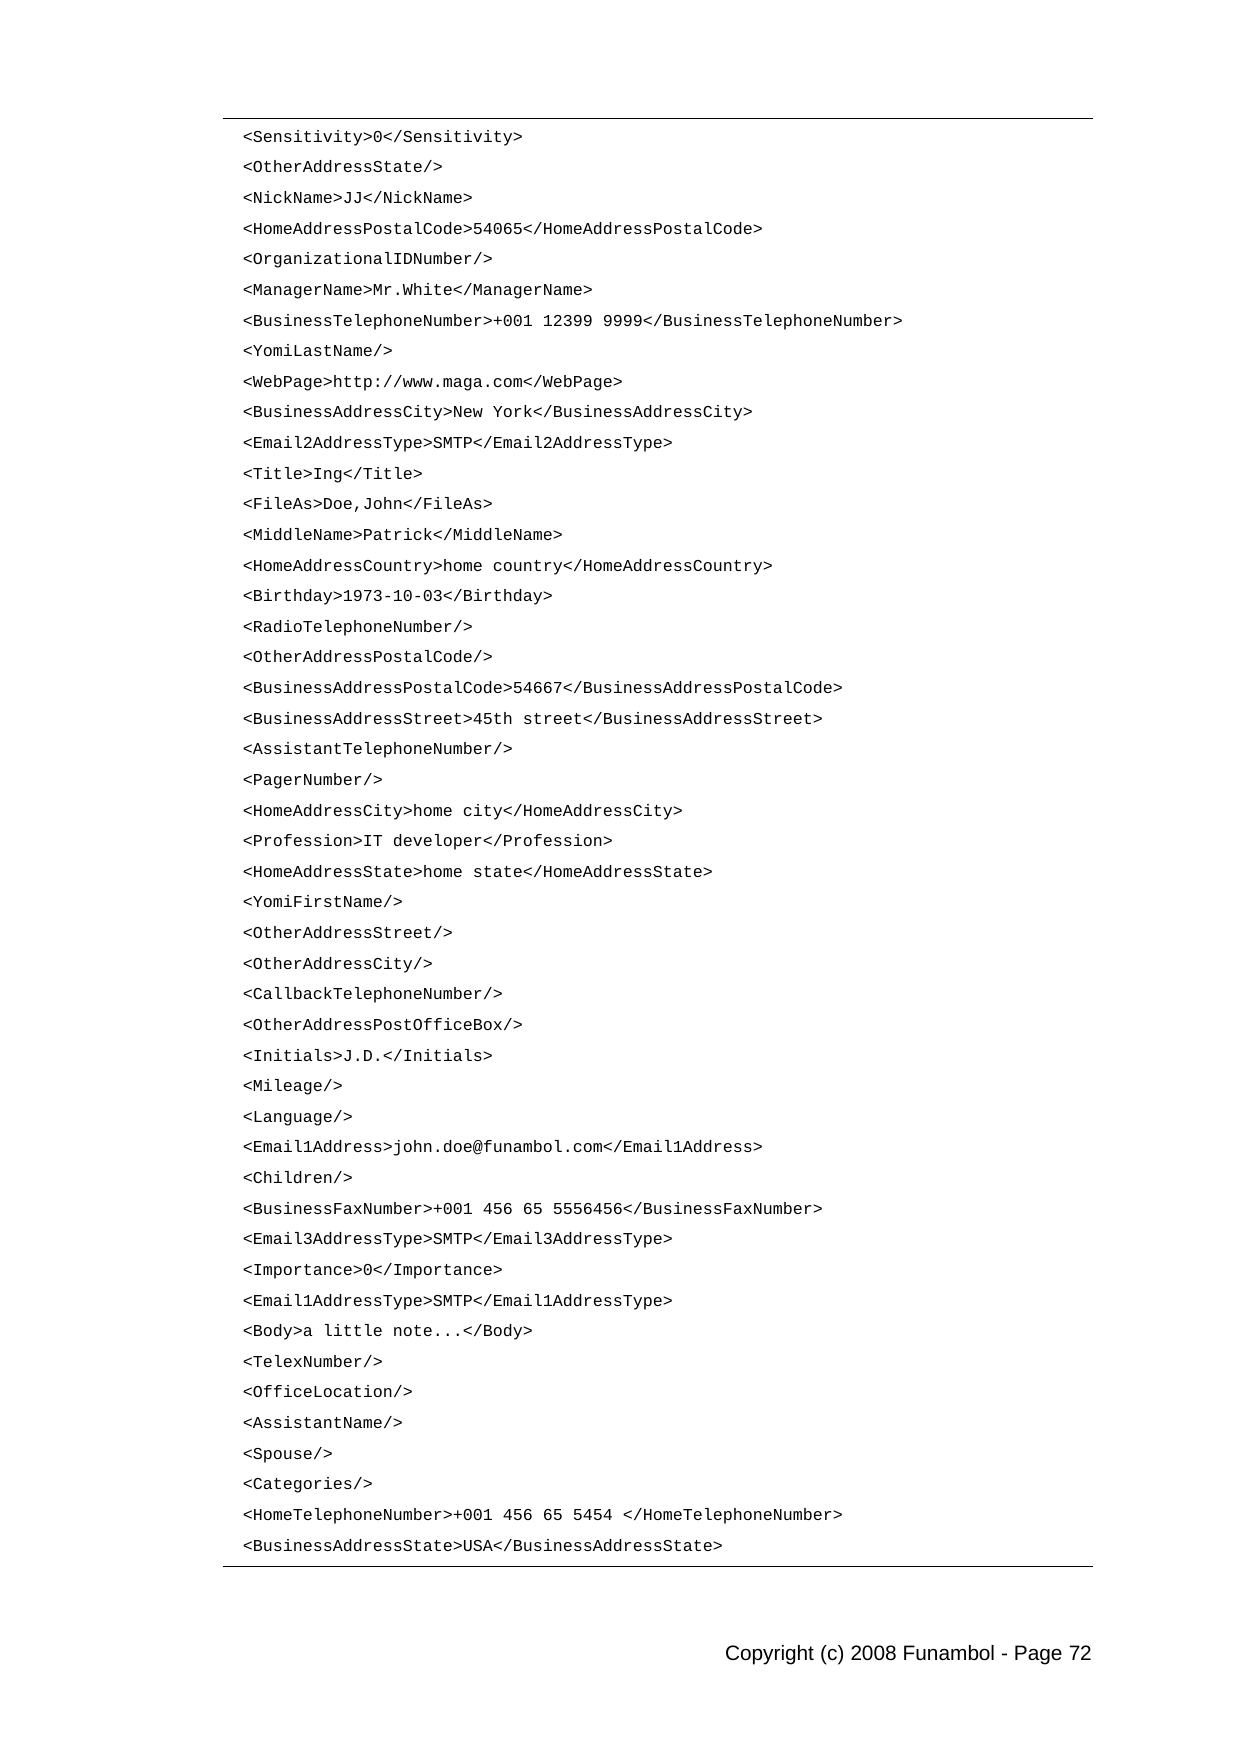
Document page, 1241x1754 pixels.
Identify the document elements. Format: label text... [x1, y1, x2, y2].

text <ManagerName>Mr.White</ManagerName> [223, 271, 1093, 300]
text <OtherAddressCity/> [223, 945, 1093, 974]
text <YomiLastName/> [223, 332, 1093, 362]
text <Profession>IT developer</Profession> [223, 822, 1093, 852]
text <HomeAddressCountry>home country</HomeAddressCountry> [223, 547, 1093, 576]
text <FileAs>Doe,John</FileAs> [223, 486, 1093, 515]
text <Initials>J.D.</Initials> [223, 1037, 1093, 1066]
text <HomeAddressCity>home city</HomeAddressCity> [223, 792, 1093, 821]
text <Email2AddressType>SMTP</Email2AddressType> [223, 424, 1093, 453]
text <Birthday>1973-10-03</Birthday> [223, 577, 1093, 607]
text <BusinessFaxNumber>+001 456 65 5556456</BusinessFaxNumber> [223, 1190, 1093, 1219]
text <MiddleName>Patrick</MiddleName> [223, 516, 1093, 545]
text <Spouse/> [223, 1435, 1093, 1464]
text <Language/> [223, 1098, 1093, 1127]
text <Body>a little note...</Body> [223, 1312, 1093, 1342]
text <OtherAddressStreet/> [223, 914, 1093, 943]
text <BusinessAddressPostalCode>54667</BusinessAddressPostalCode> [223, 669, 1093, 698]
text <HomeTelephoneNumber>+001 456 65 5454 </HomeTelephoneNumber> [223, 1496, 1093, 1525]
text <Categories/> [223, 1466, 1093, 1495]
text <BusinessTelephoneNumber>+001 12399 9999</BusinessTelephoneNumber> [223, 302, 1093, 331]
text <Sensitivity>0</Sensitivity> [223, 119, 1093, 147]
text <BusinessAddressCity>New York</BusinessAddressCity> [223, 394, 1093, 423]
text <Email1AddressType>SMTP</Email1AddressType> [223, 1282, 1093, 1311]
text <Email1Address>john.doe@funambol.com</Email1Address> [223, 1129, 1093, 1158]
text <AssistantName/> [223, 1404, 1093, 1433]
text <Mileage/> [223, 1067, 1093, 1097]
text <NickName>JJ</NickName> [223, 179, 1093, 208]
text <Importance>0</Importance> [223, 1251, 1093, 1280]
text <OfficeLocation/> [223, 1374, 1093, 1403]
text <OtherAddressState/> [223, 149, 1093, 178]
text <OtherAddressPostalCode/> [223, 639, 1093, 668]
text <OtherAddressPostOfficeBox/> [223, 1006, 1093, 1035]
text <HomeAddressState>home state</HomeAddressState> [223, 853, 1093, 882]
text <CallbackTelephoneNumber/> [223, 976, 1093, 1005]
text <TelexNumber/> [223, 1343, 1093, 1372]
text <WebPage>http://www.maga.com</WebPage> [223, 363, 1093, 392]
text <Title>Ing</Title> [223, 455, 1093, 484]
text <RadioTelephoneNumber/> [223, 608, 1093, 637]
text <HomeAddressPostalCode>54065</HomeAddressPostalCode> [223, 210, 1093, 239]
text <YomiFirstName/> [223, 884, 1093, 913]
text <OrganizationalIDNumber/> [223, 241, 1093, 270]
text <AssistantTelephoneNumber/> [223, 731, 1093, 760]
text <BusinessAddressStreet>45th street</BusinessAddressStreet> [223, 700, 1093, 729]
text <Children/> [223, 1159, 1093, 1188]
text <PagerNumber/> [223, 761, 1093, 790]
text <BusinessAddressState>USA</BusinessAddressState> [223, 1527, 1093, 1566]
text <Email3AddressType>SMTP</Email3AddressType> [223, 1221, 1093, 1250]
